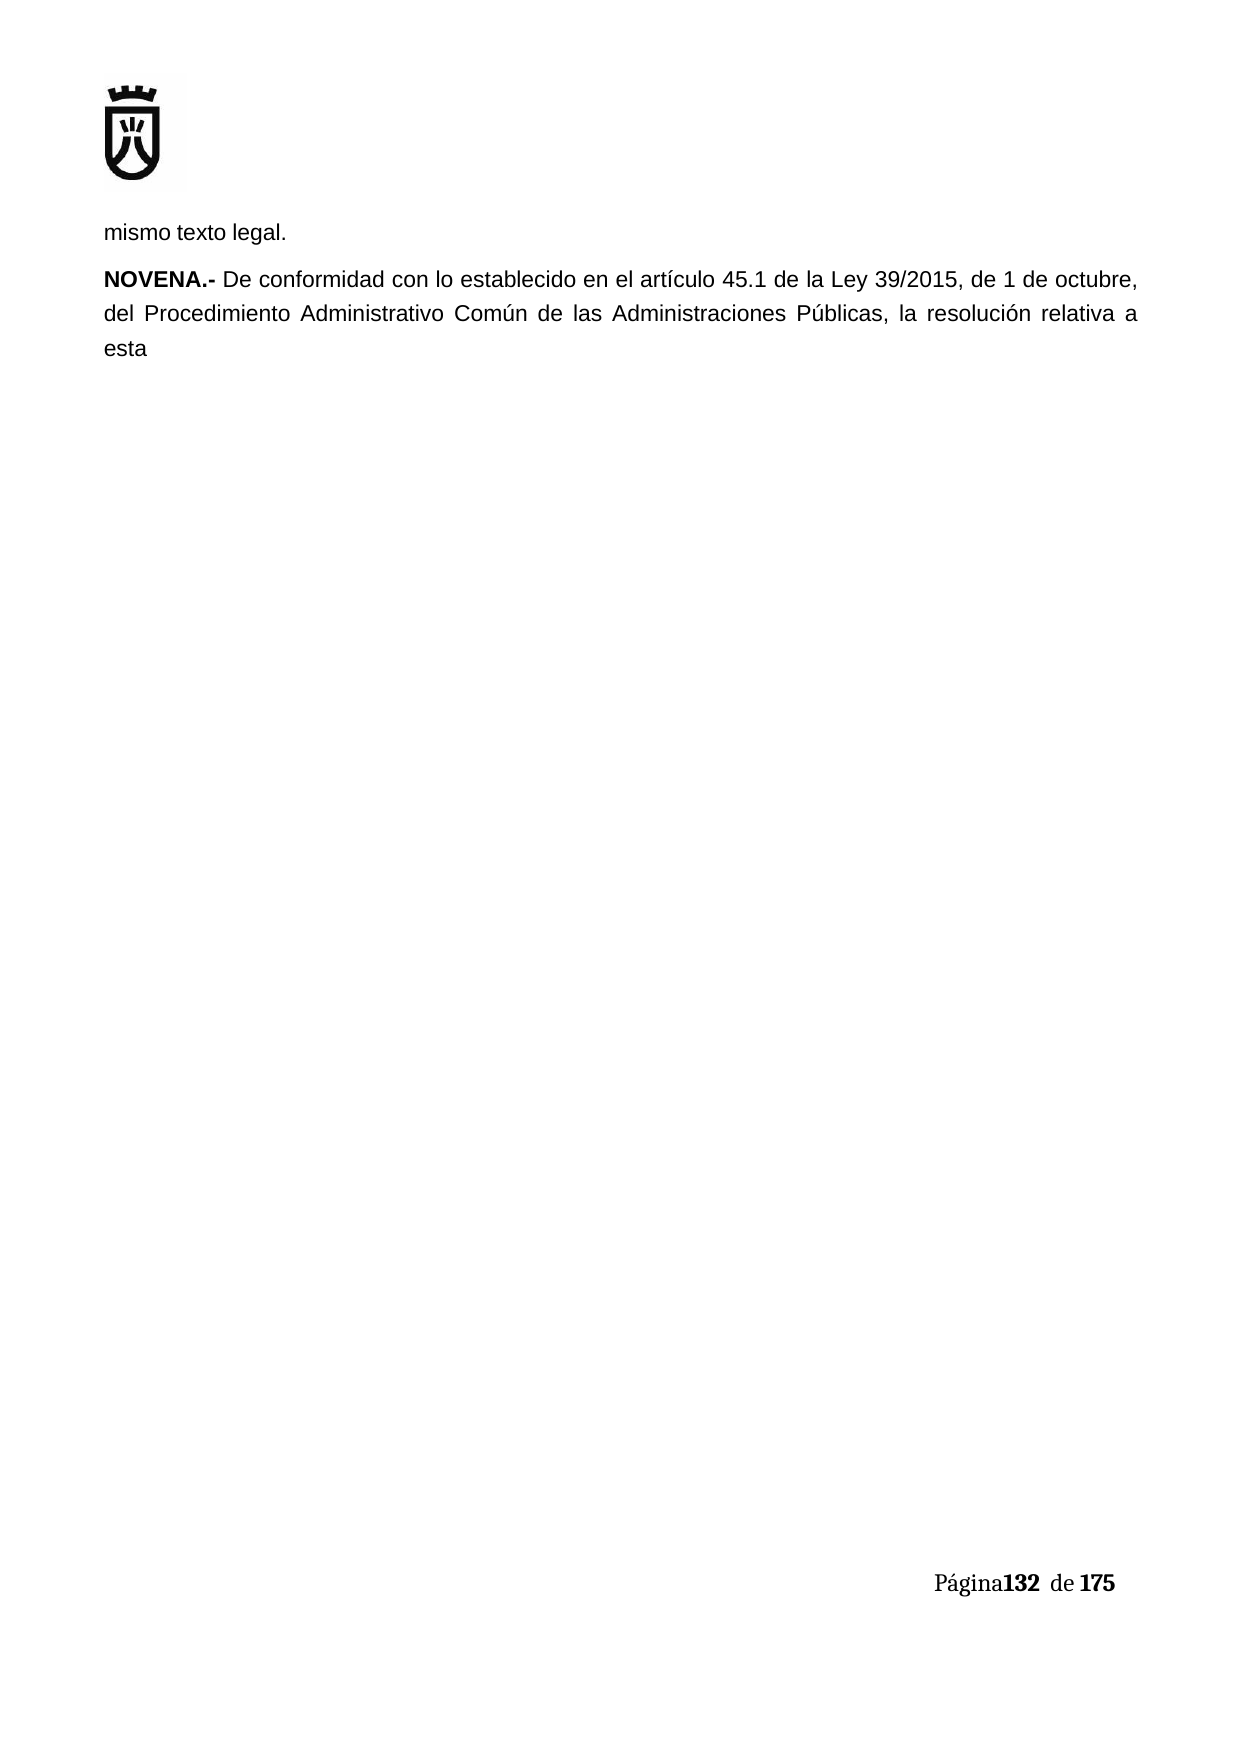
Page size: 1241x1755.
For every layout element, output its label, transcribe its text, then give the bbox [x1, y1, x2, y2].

text mismo texto legal. [103, 219, 1138, 246]
text NOVENA.- De conformidad con lo establecido en el artículo 45.1 de la Ley 39/2015, de 1 de octubre, del Procedimiento Administrativo Común de las Administraciones Públicas, la resolución relativa a esta [103, 266, 1138, 361]
